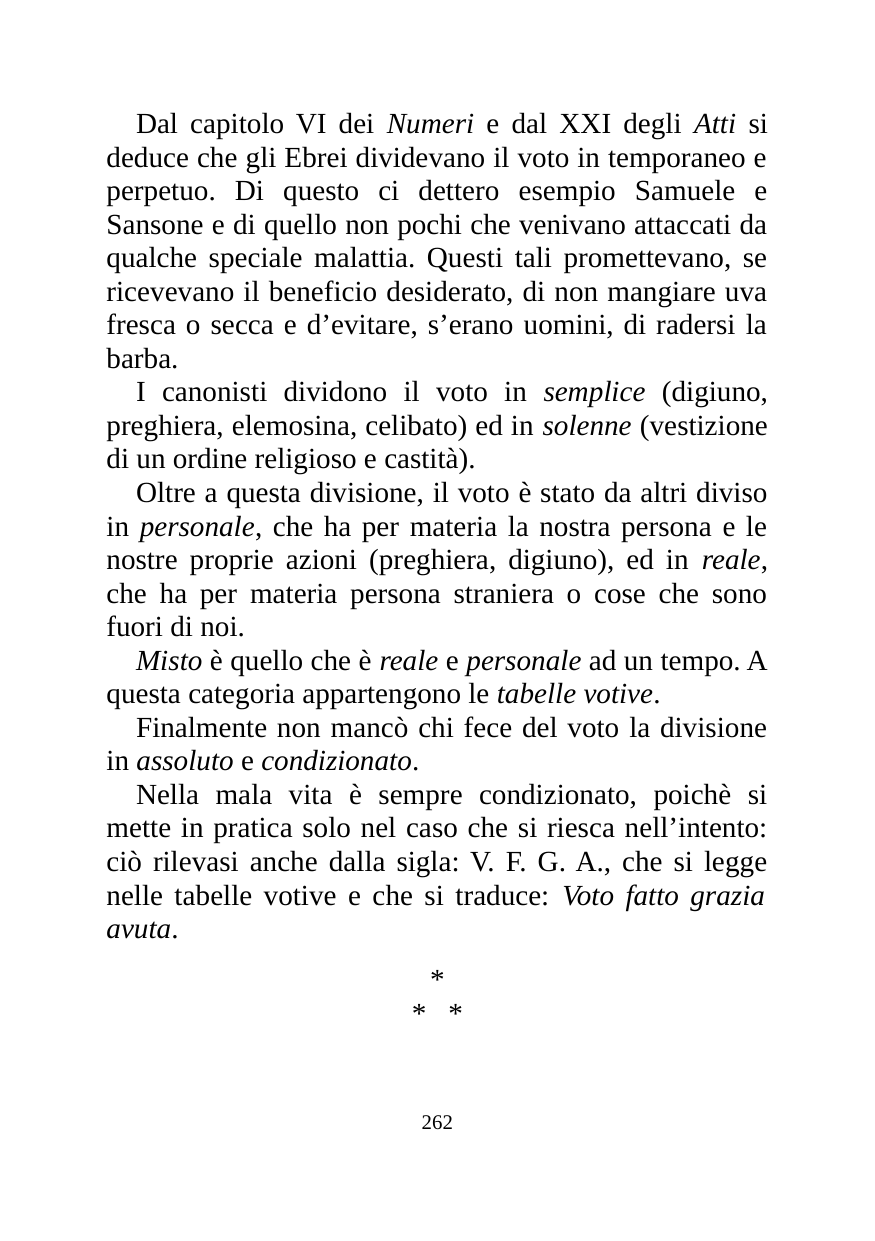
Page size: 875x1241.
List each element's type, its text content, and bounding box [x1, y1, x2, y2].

text I canonisti dividono il voto in semplice (digiuno, preghiera, elemosina, celibato) ed in solenne (vestizione di un ordine religioso e castità). [106, 374, 768, 475]
text Finalmente non mancò chi fece del voto la divisione in assoluto e condizionato. [106, 710, 768, 777]
text * * * [106, 962, 768, 1029]
text Misto è quello che è reale e personale ad un tempo. A questa categoria appartengono le tabelle votive. [106, 643, 768, 710]
text Nella mala vita è sempre condizionato, poichè si mette in pratica solo nel caso che si riesca nell’intento: ciò rilevasi anche dalla sigla: V. F. G. A., che si legge nelle tabelle votive e che si traduce: Voto fatto grazia avuta. [106, 777, 768, 945]
text Oltre a questa divisione, il voto è stato da altri diviso in personale, che ha per materia la nostra persona e le nostre proprie azioni (preghiera, digiuno), ed in reale, che ha per materia persona straniera o cose che sono fuori di noi. [106, 475, 768, 643]
text Dal capitolo VI dei Numeri e dal XXI degli Atti si deduce che gli Ebrei dividevano il voto in temporaneo e perpetuo. Di questo ci dettero esempio Samuele e Sansone e di quello non pochi che venivano attaccati da qualche speciale malattia. Questi tali promettevano, se ricevevano il beneficio desiderato, di non mangiare uva fresca o secca e d’evitare, s’erano uomini, di radersi la barba. [106, 106, 768, 374]
